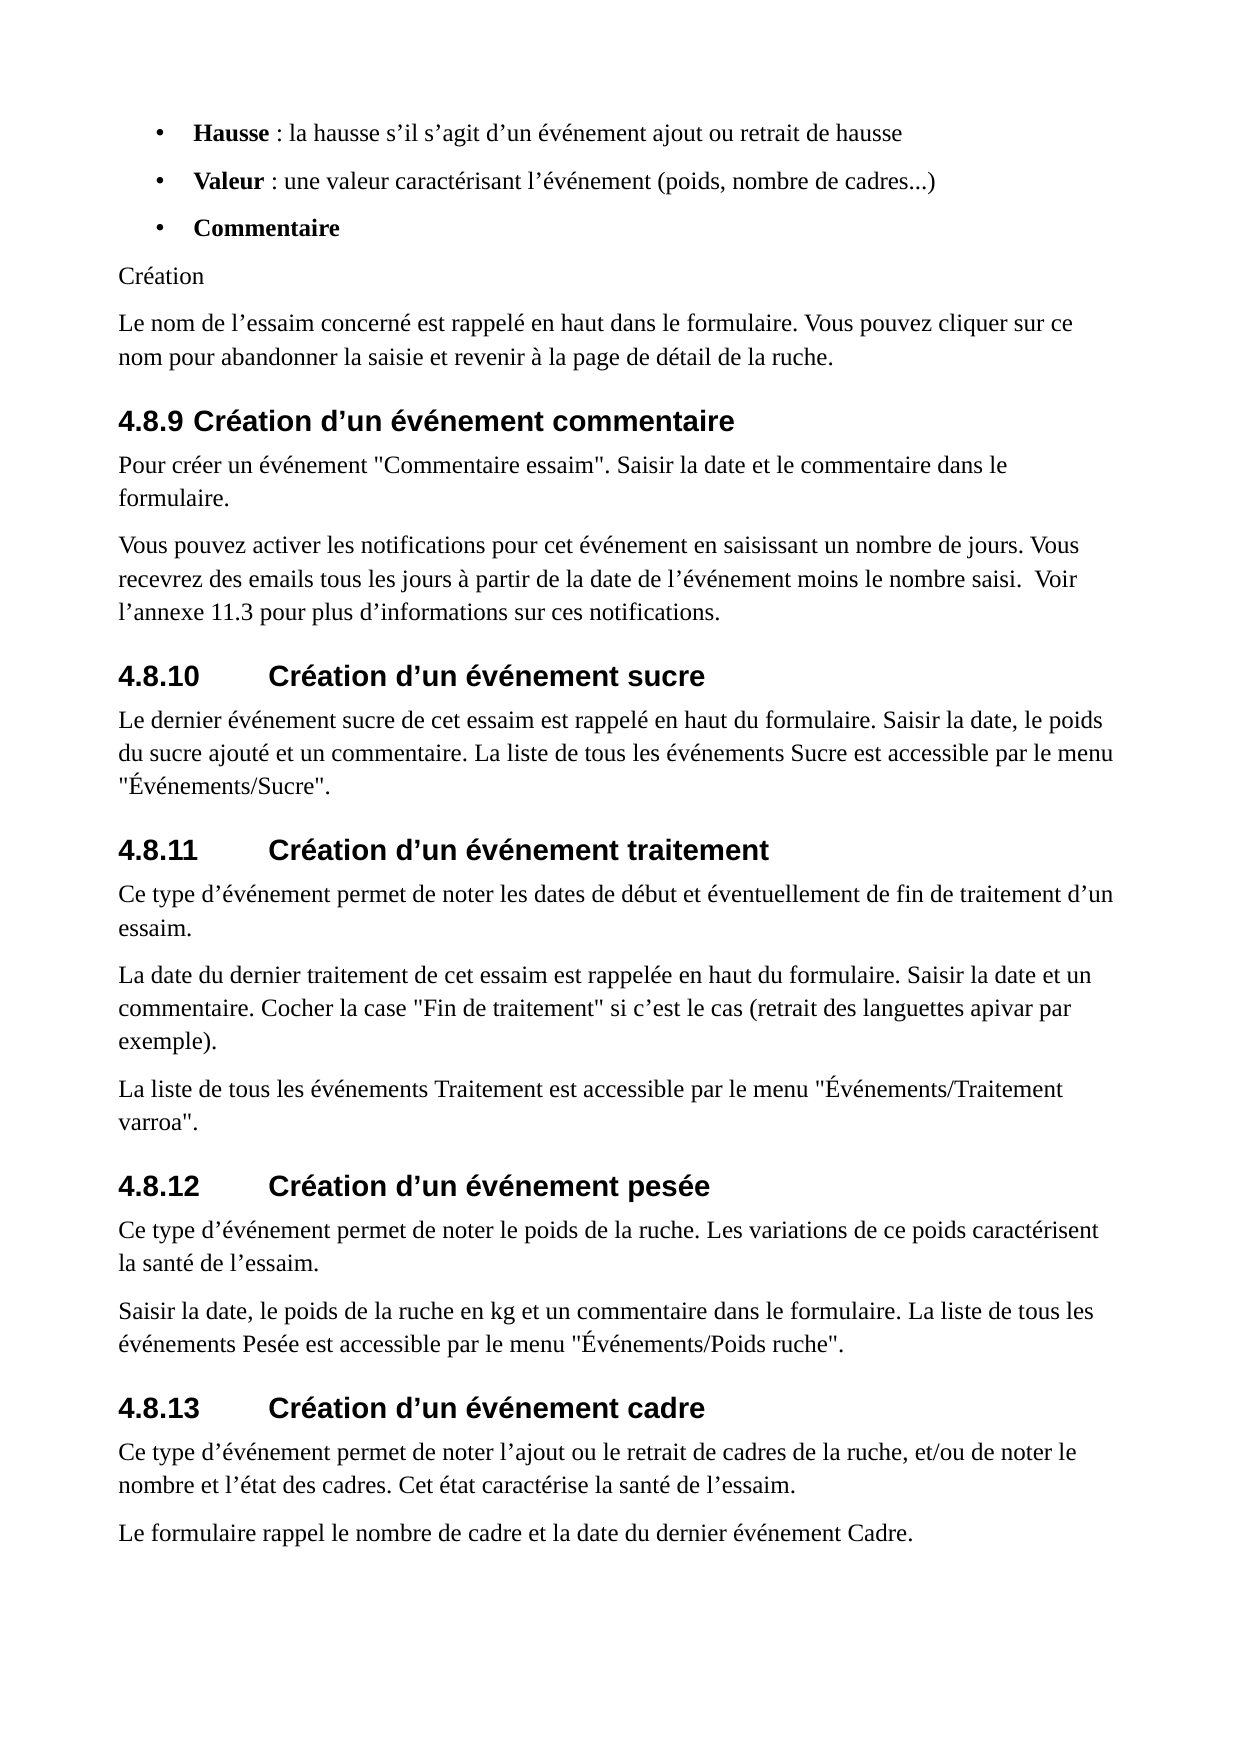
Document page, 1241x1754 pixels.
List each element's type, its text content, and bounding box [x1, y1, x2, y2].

subtitle Création d’un événement commentaire [118, 404, 1122, 437]
list Commentaire [156, 213, 1122, 242]
text Vous pouvez activer les notifications pour cet événement en saisissant un nombre de jours. Vous recevrez des emails tous les jours à partir de la date de l’événement moins le nombre saisi. Voir l’annexe 11.3 pour plus d’informations sur ces notifications. [118, 531, 1122, 625]
text Le dernier événement sucre de cet essaim est rappelé en haut du formulaire. Saisir la date, le poids du sucre ajouté et un commentaire. La liste de tous les événements Sucre est accessible par le menu "Événements/Sucre". [118, 705, 1122, 800]
text Saisir la date, le poids de la ruche en kg et un commentaire dans le formulaire. La liste de tous les événements Pesée est accessible par le menu "Événements/Poids ruche". [118, 1296, 1122, 1358]
text La date du dernier traitement de cet essaim est rappelée en haut du formulaire. Saisir la date et un commentaire. Cocher la case "Fin de traitement" si c’est le cas (retrait des languettes apivar par exemple). [118, 960, 1122, 1055]
subtitle Création d’un événement cadre [118, 1391, 1122, 1425]
text Création [118, 261, 1122, 290]
text Ce type d’événement permet de noter l’ajout ou le retrait de cadres de la ruche, et/ou de noter le nombre et l’état des cadres. Cet état caractérise la santé de l’essaim. [118, 1437, 1122, 1499]
text La liste de tous les événements Traitement est accessible par le menu "Événements/Traitement varroa". [118, 1074, 1122, 1136]
list Hausse : la hausse s’il s’agit d’un événement ajout ou retrait de hausse [156, 118, 1122, 147]
text Le nom de l’essaim concerné est rappelé en haut dans le formulaire. Vous pouvez cliquer sur ce nom pour abandonner la saisie et revenir à la page de détail de la ruche. [118, 308, 1122, 370]
subtitle Création d’un événement pesée [118, 1169, 1122, 1203]
text Le formulaire rappel le nombre de cadre et la date du dernier événement Cadre. [118, 1518, 1122, 1547]
subtitle Création d’un événement sucre [118, 659, 1122, 693]
list Valeur : une valeur caractérisant l’événement (poids, nombre de cadres...) [156, 166, 1122, 194]
text Ce type d’événement permet de noter les dates de début et éventuellement de fin de traitement d’un essaim. [118, 879, 1122, 941]
text Pour créer un événement "Commentaire essaim". Saisir la date et le commentaire dans le formulaire. [118, 450, 1122, 512]
text Ce type d’événement permet de noter le poids de la ruche. Les variations de ce poids caractérisent la santé de l’essaim. [118, 1215, 1122, 1277]
subtitle Création d’un événement traitement [118, 833, 1122, 867]
